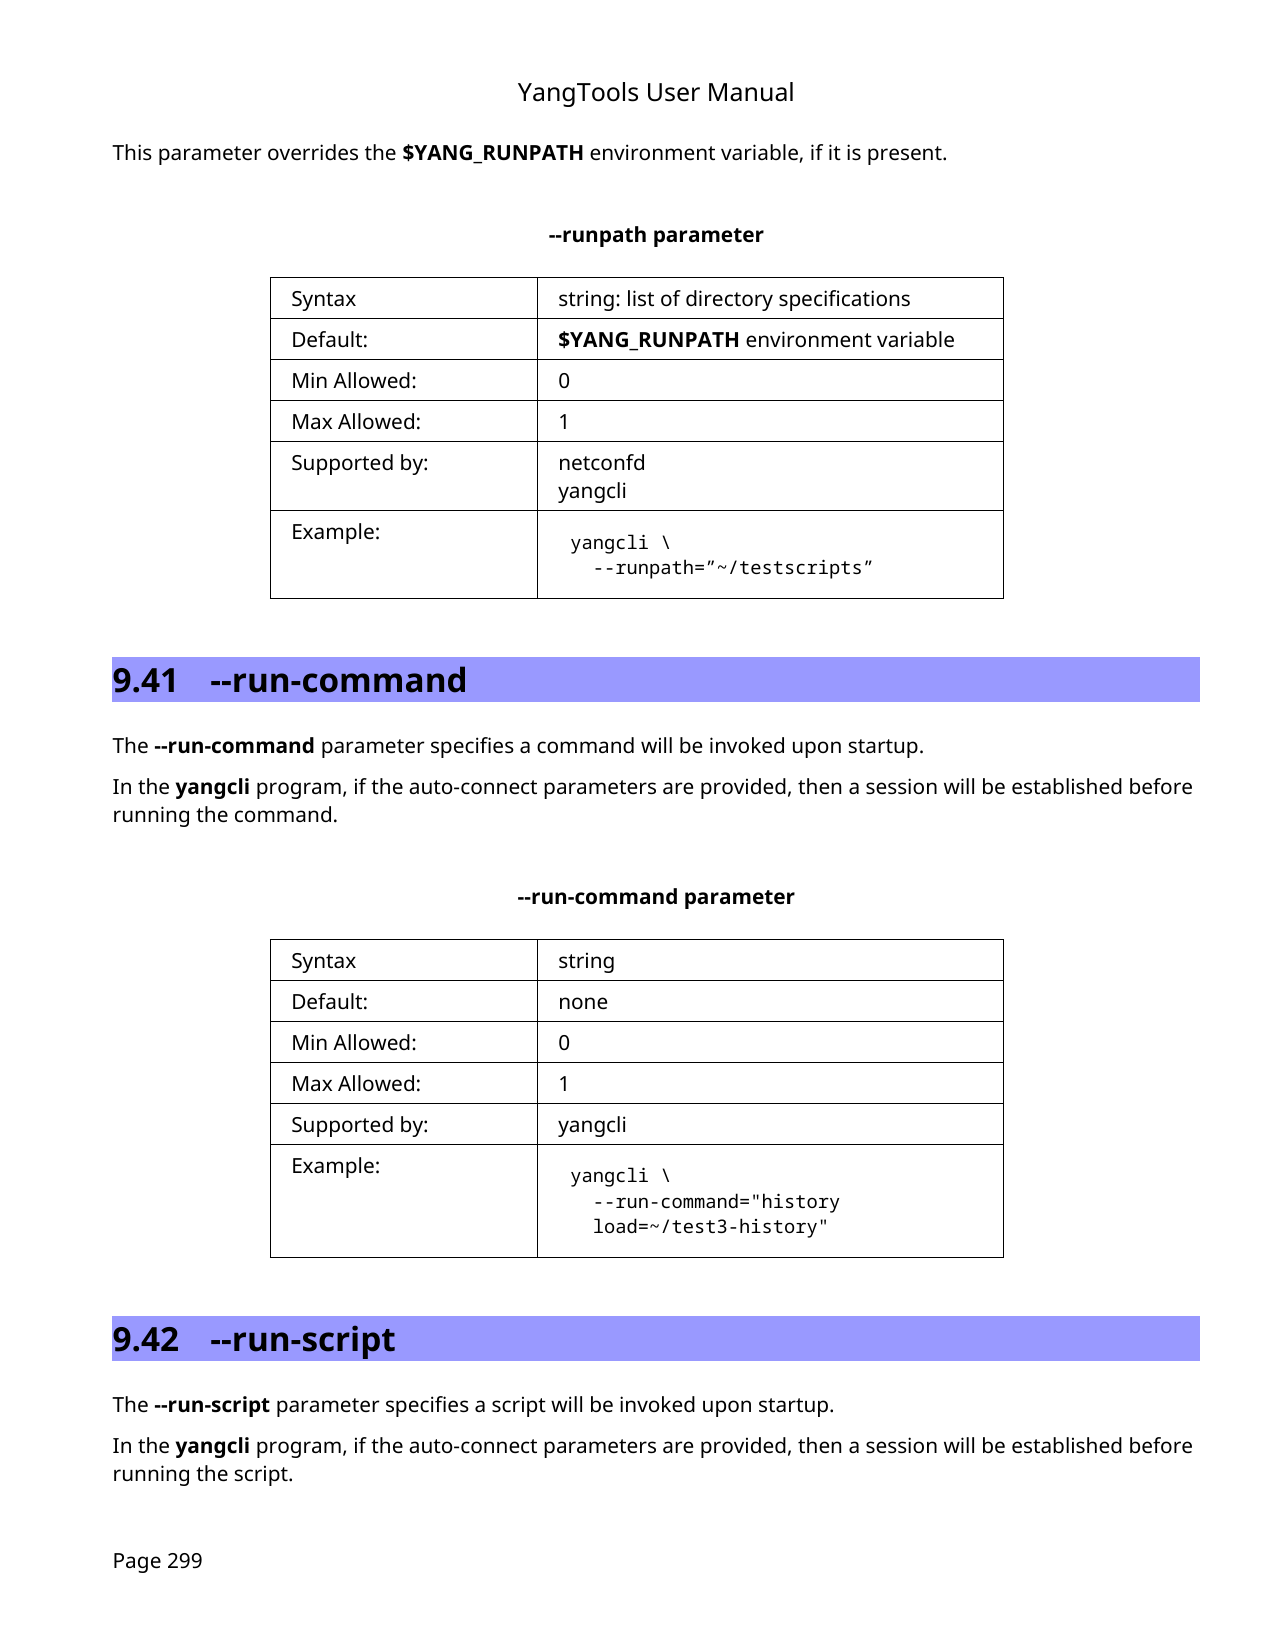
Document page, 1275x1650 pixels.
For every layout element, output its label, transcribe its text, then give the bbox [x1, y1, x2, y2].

subtitle --runpath parameter [127, 220, 1185, 249]
table_header Syntax [271, 940, 537, 980]
table_header Syntax [271, 278, 537, 318]
table_cell 0 [538, 1022, 1003, 1062]
subtitle --run-script [112, 1316, 1200, 1361]
table_cell $YANG_RUNPATH environment variable [538, 319, 1003, 359]
table_cell yangcli [538, 1104, 1003, 1144]
table_cell none [538, 981, 1003, 1021]
table_cell 1 [538, 401, 1003, 441]
table_cell Supported by: [271, 1104, 537, 1144]
table_cell Min Allowed: [271, 360, 537, 400]
table_cell yangcli \ --run-command="history load=~/test3-history" [538, 1145, 1003, 1257]
table_cell Default: [271, 319, 537, 359]
table_cell Example: [271, 511, 537, 598]
table_cell Max Allowed: [271, 401, 537, 441]
text In the yangcli program, if the auto-connect parameters are provided, then a session will be established before running the script. [112, 1431, 1200, 1488]
table_cell 0 [538, 360, 1003, 400]
table_cell Max Allowed: [271, 1063, 537, 1103]
text The --run-script parameter specifies a script will be invoked upon startup. [112, 1390, 1200, 1419]
subtitle --run-command parameter [127, 882, 1185, 911]
table_header string: list of directory specifications [538, 278, 1003, 318]
table_cell Example: [271, 1145, 537, 1257]
subtitle --run-command [112, 657, 1200, 702]
table_cell Supported by: [271, 442, 537, 510]
table_header string [538, 940, 1003, 980]
table_cell Min Allowed: [271, 1022, 537, 1062]
text This parameter overrides the $YANG_RUNPATH environment variable, if it is present. [112, 138, 1200, 167]
table_cell yangcli \ --runpath=”~/testscripts” [538, 511, 1003, 598]
table_cell Default: [271, 981, 537, 1021]
text The --run-command parameter specifies a command will be invoked upon startup. [112, 731, 1200, 759]
table_cell 1 [538, 1063, 1003, 1103]
table_cell netconfd yangcli [538, 442, 1003, 510]
text In the yangcli program, if the auto-connect parameters are provided, then a session will be established before running the command. [112, 772, 1200, 829]
